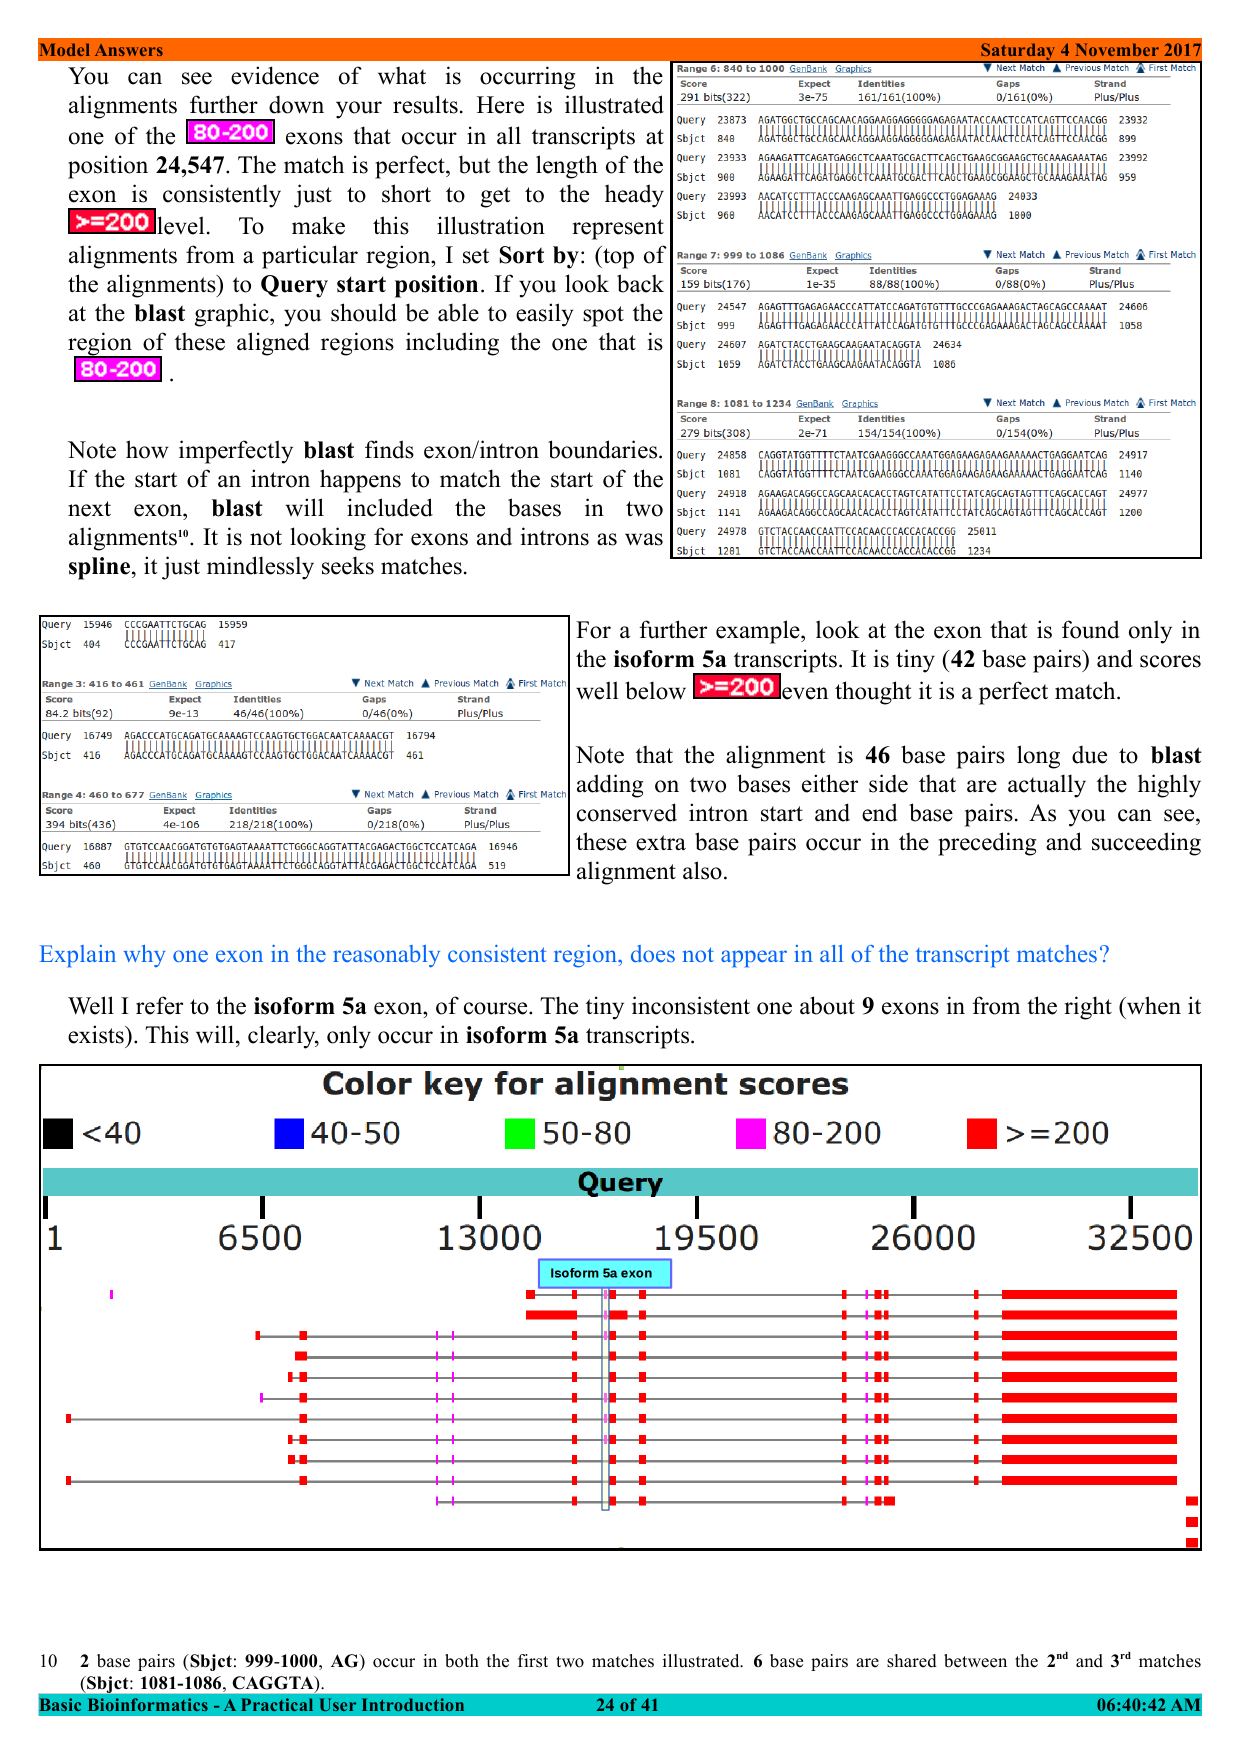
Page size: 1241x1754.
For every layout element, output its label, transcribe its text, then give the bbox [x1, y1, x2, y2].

picture [41, 1066, 1200, 1548]
picture [673, 63, 1200, 557]
picture [188, 121, 273, 142]
picture [695, 675, 779, 697]
text Note that the alignment is 46 base pairs long due to blast adding on two bases either side that are actually the highly conserved intron start and end base pairs. As you can see, these extra base pairs occur in the preceding and succeeding alignment also. [38, 740, 1202, 885]
picture [70, 210, 154, 232]
text For a further example, look at the exon that is found only in the isoform 5a transcripts. It is tiny (42 base pairs) and scores well below even thought it is a perfect match. [570, 615, 1202, 704]
text 2 base pairs (Sbjct: 999-1000, AG) occur in both the first two matches illustrated. 6 base pairs are shared between the 2nd and 3rd matches (Sbjct: 1081-1086, CAGGTA). [38, 1649, 1202, 1693]
text Note how imperfectly blast finds exon/intron boundaries. If the start of an intron happens to match the start of the next exon, blast will included the bases in two alignments. It is not looking for exons and introns as was spline, it just mindlessly seeks matches. [68, 435, 1202, 580]
text You can see evidence of what is occurring in the alignments further down your results. Here is illustrated one of the exons that occur in all transcripts at position 24,547. The match is perfect, but the length of the exon is consistently just to short to get to the heady level. To make this illustration represent alignments from a particular region, I set Sort by: (top of the alignments) to Query start position. If you look back at the blast graphic, you should be able to easily spot the region of these aligned regions including the one that is. [68, 61, 670, 387]
text Explain why one exon in the reasonably consistent region, does not appear in all of the transcript matches? [38, 938, 1202, 967]
picture [76, 358, 160, 380]
text Well I refer to the isoform 5a exon, of course. The tiny inconsistent one about 9 exons in from the right (when it exists). This will, clearly, only occur in isoform 5a transcripts. [68, 991, 1202, 1049]
picture [41, 617, 568, 874]
